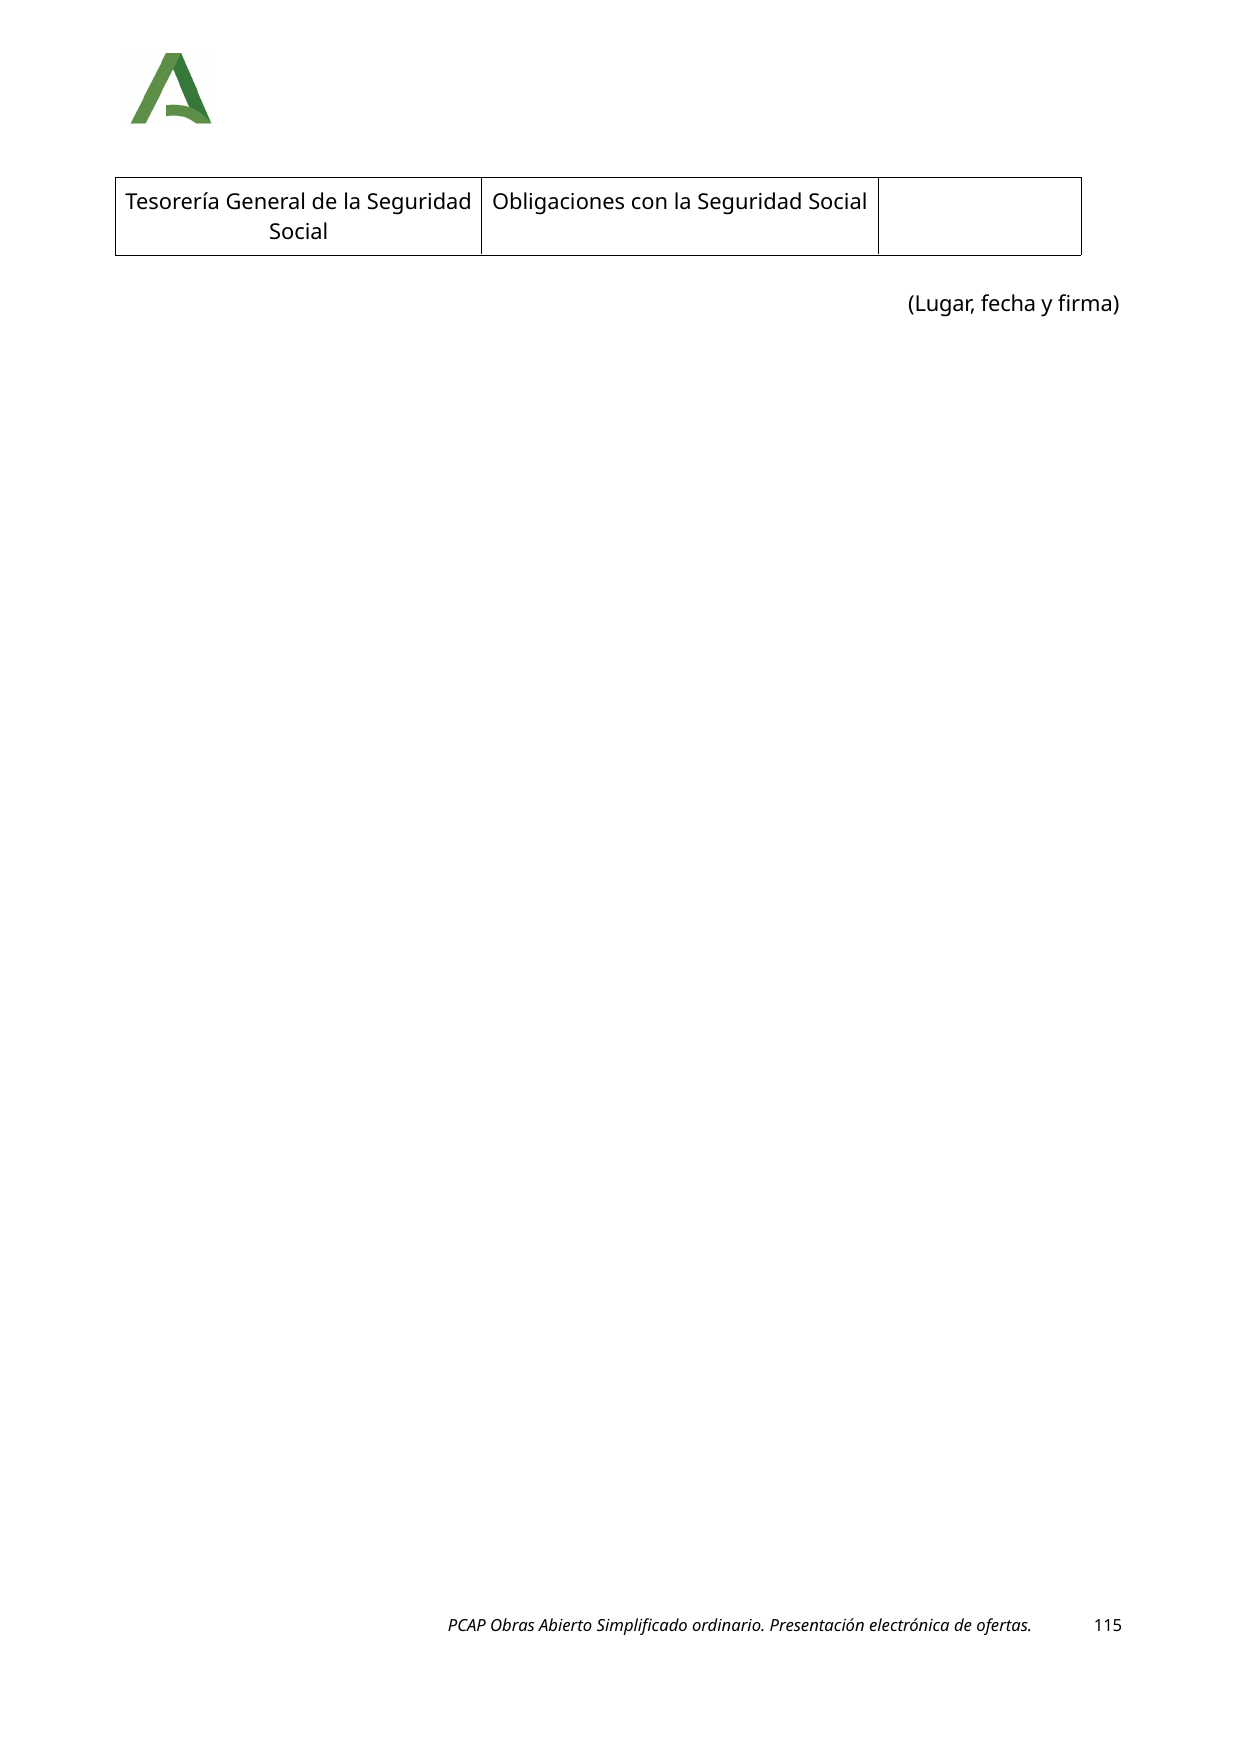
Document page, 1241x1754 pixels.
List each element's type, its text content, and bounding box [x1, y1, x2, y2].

table_cell Obligaciones con la Seguridad Social [482, 178, 878, 254]
table_cell [879, 178, 1081, 254]
picture [127, 48, 216, 128]
table_cell Tesorería General de la Seguridad Social [116, 178, 481, 254]
text (Lugar, fecha y firma) [118, 288, 1122, 320]
